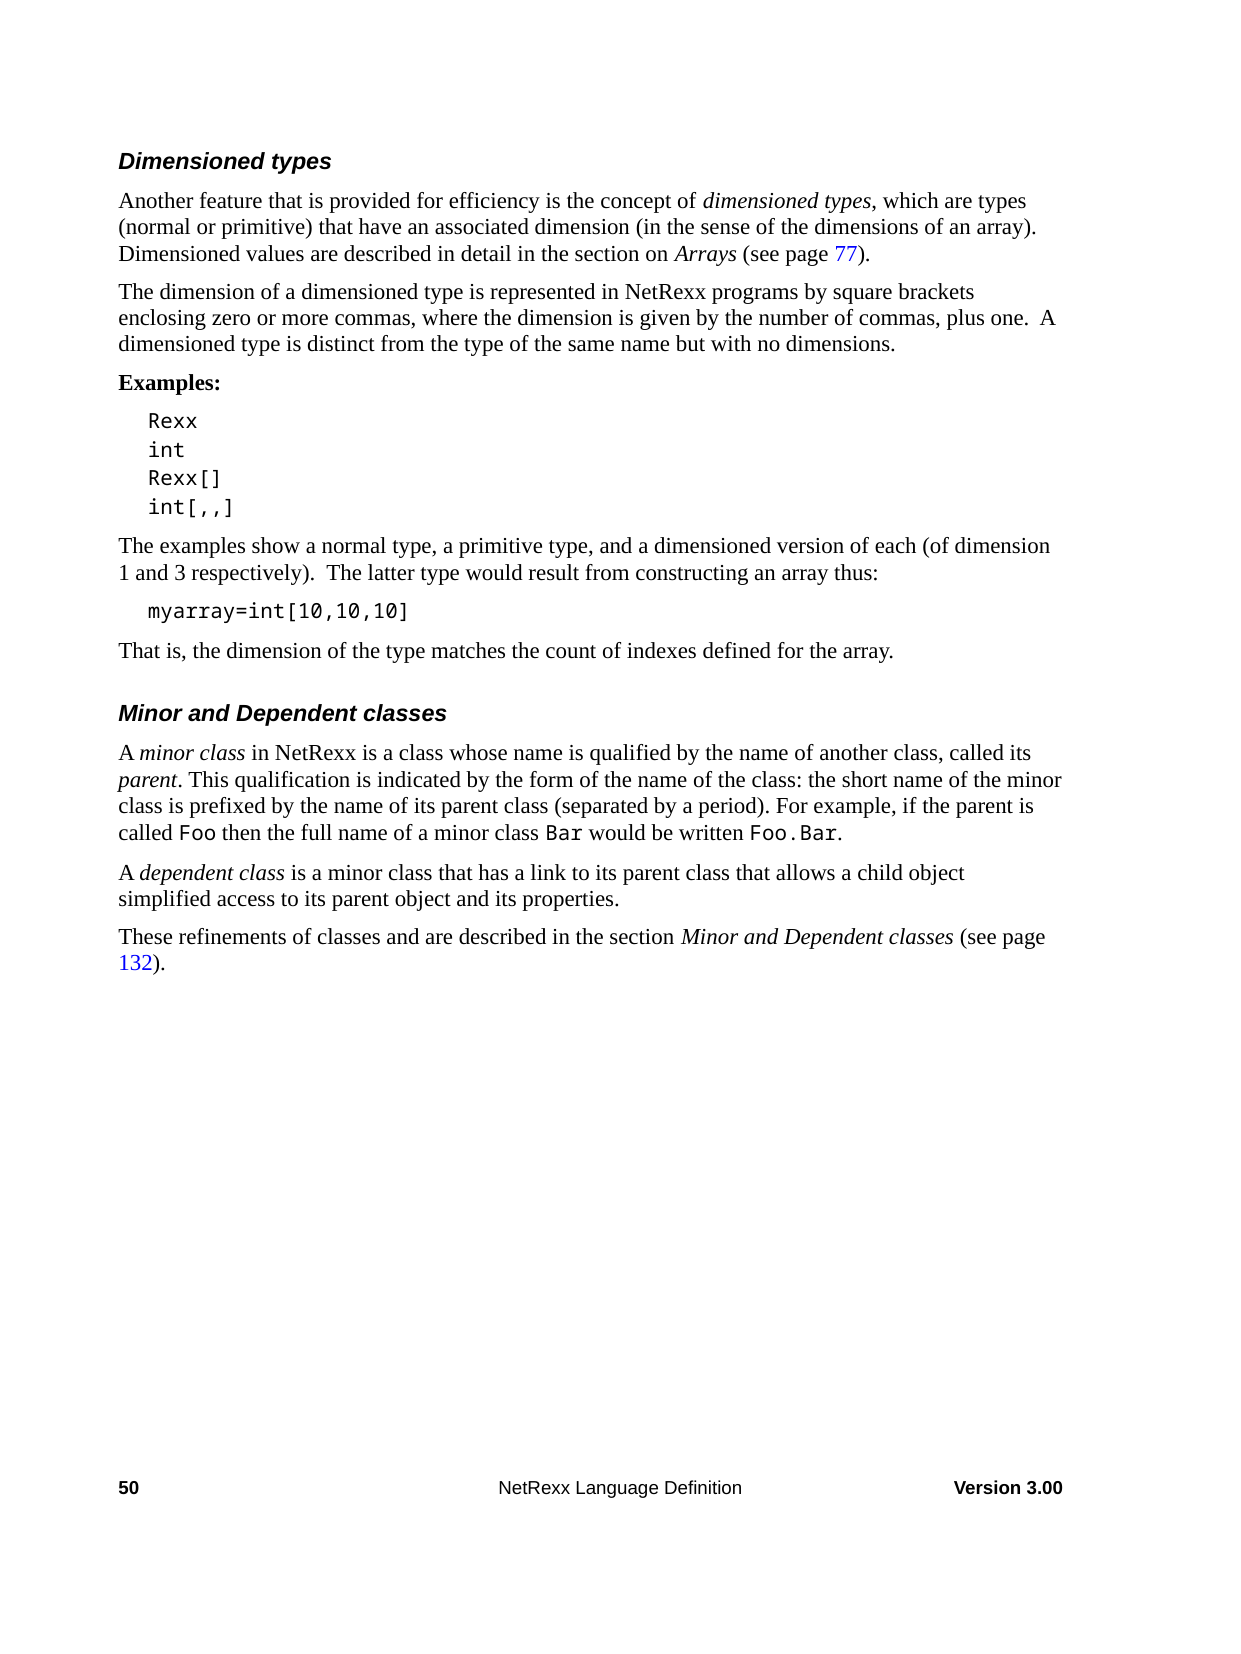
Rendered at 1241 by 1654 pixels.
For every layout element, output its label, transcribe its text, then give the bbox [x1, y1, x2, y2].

text myarray=int[10,10,10] [148, 597, 1063, 625]
subtitle Minor and Dependent classes [118, 700, 1063, 727]
text Another feature that is provided for efficiency is the concept of dimensioned types, which are types (normal or primitive) that have an associated dimension (in the sense of the dimensions of an array). Dimensioned values are described in detail in the section on Arrays (see page 74). [118, 187, 1063, 266]
text Examples: [118, 368, 1063, 395]
text A minor class in NetRexx is a class whose name is qualified by the name of another class, called its parent. This qualification is indicated by the form of the name of the class: the short name of the minor class is prefixed by the name of its parent class (separated by a period). For example, if the parent is called Foo then the full name of a minor class Bar would be written Foo.Bar. [118, 739, 1063, 847]
text That is, the dimension of the type matches the count of indexes defined for the array. [118, 637, 1063, 663]
text Rexx int Rexx[] int[,,] [148, 407, 1063, 520]
text The examples show a normal type, a primitive type, and a dimensioned version of each (of dimension 1 and 3 respectively). The latter type would result from constructing an array thus: [118, 532, 1063, 585]
text A dependent class is a minor class that has a link to its parent class that allows a child object simplified access to its parent object and its properties. [118, 858, 1063, 911]
subtitle Dimensioned types [118, 148, 1063, 174]
text These refinements of classes and are described in the section Minor and Dependent classes (see page 127). [118, 923, 1063, 976]
text The dimension of a dimensioned type is represented in NetRexx programs by square brackets enclosing zero or more commas, where the dimension is given by the number of commas, plus one. A dimensioned type is distinct from the type of the same name but with no dimensions. [118, 278, 1063, 357]
